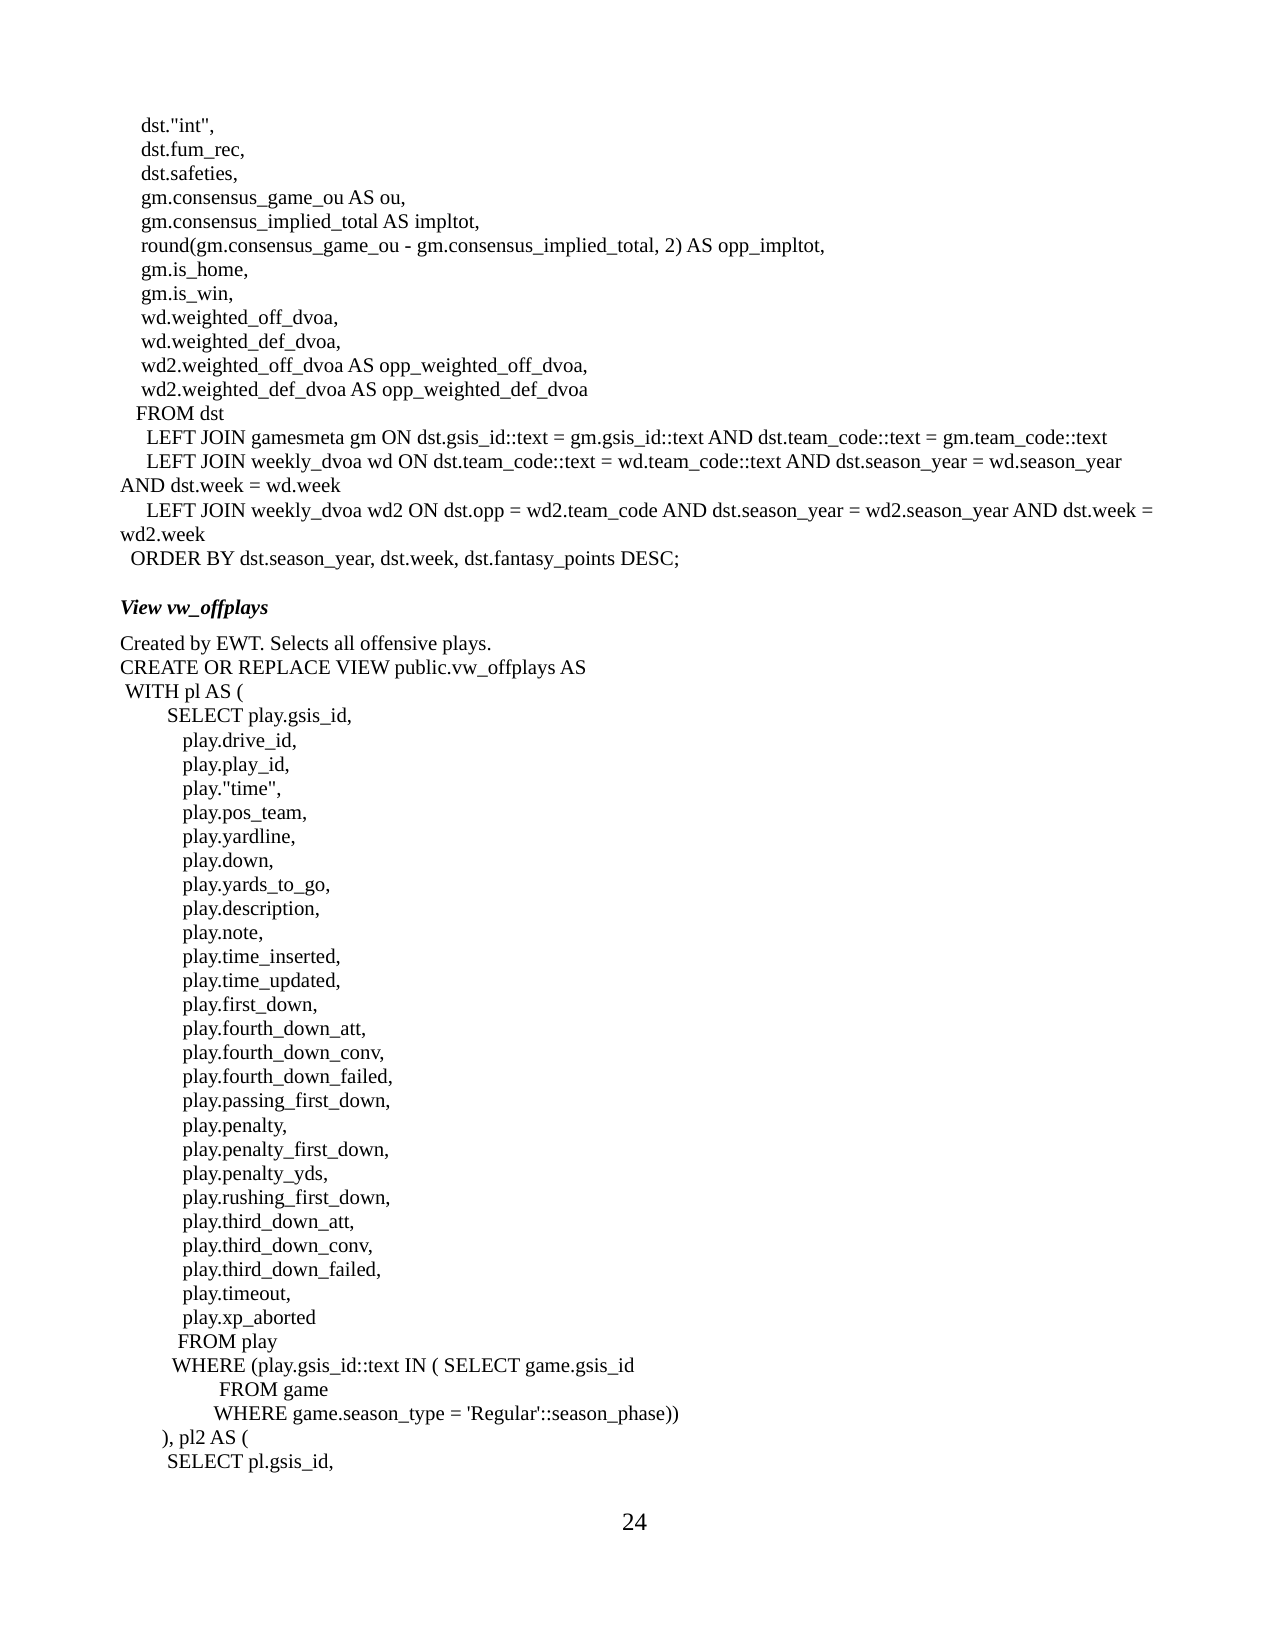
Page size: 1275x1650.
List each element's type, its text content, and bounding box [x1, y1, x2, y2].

text play.pos_team, [120, 800, 1155, 824]
text play.xp_aborted [120, 1305, 1155, 1329]
text play.rushing_first_down, [120, 1185, 1155, 1209]
text play.yardline, [120, 824, 1155, 848]
text play.note, [120, 920, 1155, 944]
text play.penalty, [120, 1112, 1155, 1137]
text play.third_down_att, [120, 1209, 1155, 1233]
text play.play_id, [120, 752, 1155, 776]
text CREATE OR REPLACE VIEW public.vw_offplays AS [120, 655, 1155, 679]
text SELECT pl.gsis_id, [120, 1449, 1155, 1473]
text play.passing_first_down, [120, 1088, 1155, 1112]
text play."time", [120, 776, 1155, 800]
text play.timeout, [120, 1281, 1155, 1305]
text WHERE game.season_type = 'Regular'::season_phase)) [120, 1401, 1155, 1425]
text play.third_down_conv, [120, 1233, 1155, 1257]
text dst.safeties, [120, 161, 1155, 185]
text FROM dst [120, 401, 1155, 425]
text play.fourth_down_att, [120, 1016, 1155, 1040]
text ORDER BY dst.season_year, dst.week, dst.fantasy_points DESC; [120, 546, 1155, 570]
text FROM play [120, 1329, 1155, 1353]
text play.fourth_down_conv, [120, 1040, 1155, 1064]
text play.down, [120, 848, 1155, 872]
text play.fourth_down_failed, [120, 1064, 1155, 1088]
text play.description, [120, 896, 1155, 920]
text FROM game [120, 1377, 1155, 1401]
text play.time_inserted, [120, 944, 1155, 968]
text wd2.weighted_def_dvoa AS opp_weighted_def_dvoa [120, 377, 1155, 401]
text LEFT JOIN weekly_dvoa wd ON dst.team_code::text = wd.team_code::text AND dst.season_year = wd.season_year AND dst.week = wd.week [120, 449, 1155, 497]
text play.yards_to_go, [120, 872, 1155, 896]
text play.time_updated, [120, 968, 1155, 992]
text gm.is_win, [120, 281, 1155, 305]
text play.first_down, [120, 992, 1155, 1016]
text gm.consensus_implied_total AS impltot, [120, 209, 1155, 233]
text play.penalty_yds, [120, 1161, 1155, 1185]
text wd.weighted_off_dvoa, [120, 305, 1155, 329]
text dst.fum_rec, [120, 137, 1155, 161]
text gm.is_home, [120, 257, 1155, 281]
text gm.consensus_game_ou AS ou, [120, 185, 1155, 209]
text LEFT JOIN weekly_dvoa wd2 ON dst.opp = wd2.team_code AND dst.season_year = wd2.season_year AND dst.week = wd2.week [120, 497, 1155, 546]
text WITH pl AS ( [120, 679, 1155, 703]
text round(gm.consensus_game_ou - gm.consensus_implied_total, 2) AS opp_impltot, [120, 233, 1155, 257]
text dst."int", [120, 112, 1155, 137]
text Created by EWT. Selects all offensive plays. [120, 631, 1155, 655]
text wd2.weighted_off_dvoa AS opp_weighted_off_dvoa, [120, 353, 1155, 377]
subtitle View vw_offplays [120, 595, 1155, 619]
text SELECT play.gsis_id, [120, 703, 1155, 727]
text LEFT JOIN gamesmeta gm ON dst.gsis_id::text = gm.gsis_id::text AND dst.team_code::text = gm.team_code::text [120, 425, 1155, 449]
text play.drive_id, [120, 727, 1155, 752]
text play.third_down_failed, [120, 1257, 1155, 1281]
text wd.weighted_def_dvoa, [120, 329, 1155, 353]
text play.penalty_first_down, [120, 1137, 1155, 1161]
text ), pl2 AS ( [120, 1425, 1155, 1449]
text WHERE (play.gsis_id::text IN ( SELECT game.gsis_id [120, 1353, 1155, 1377]
